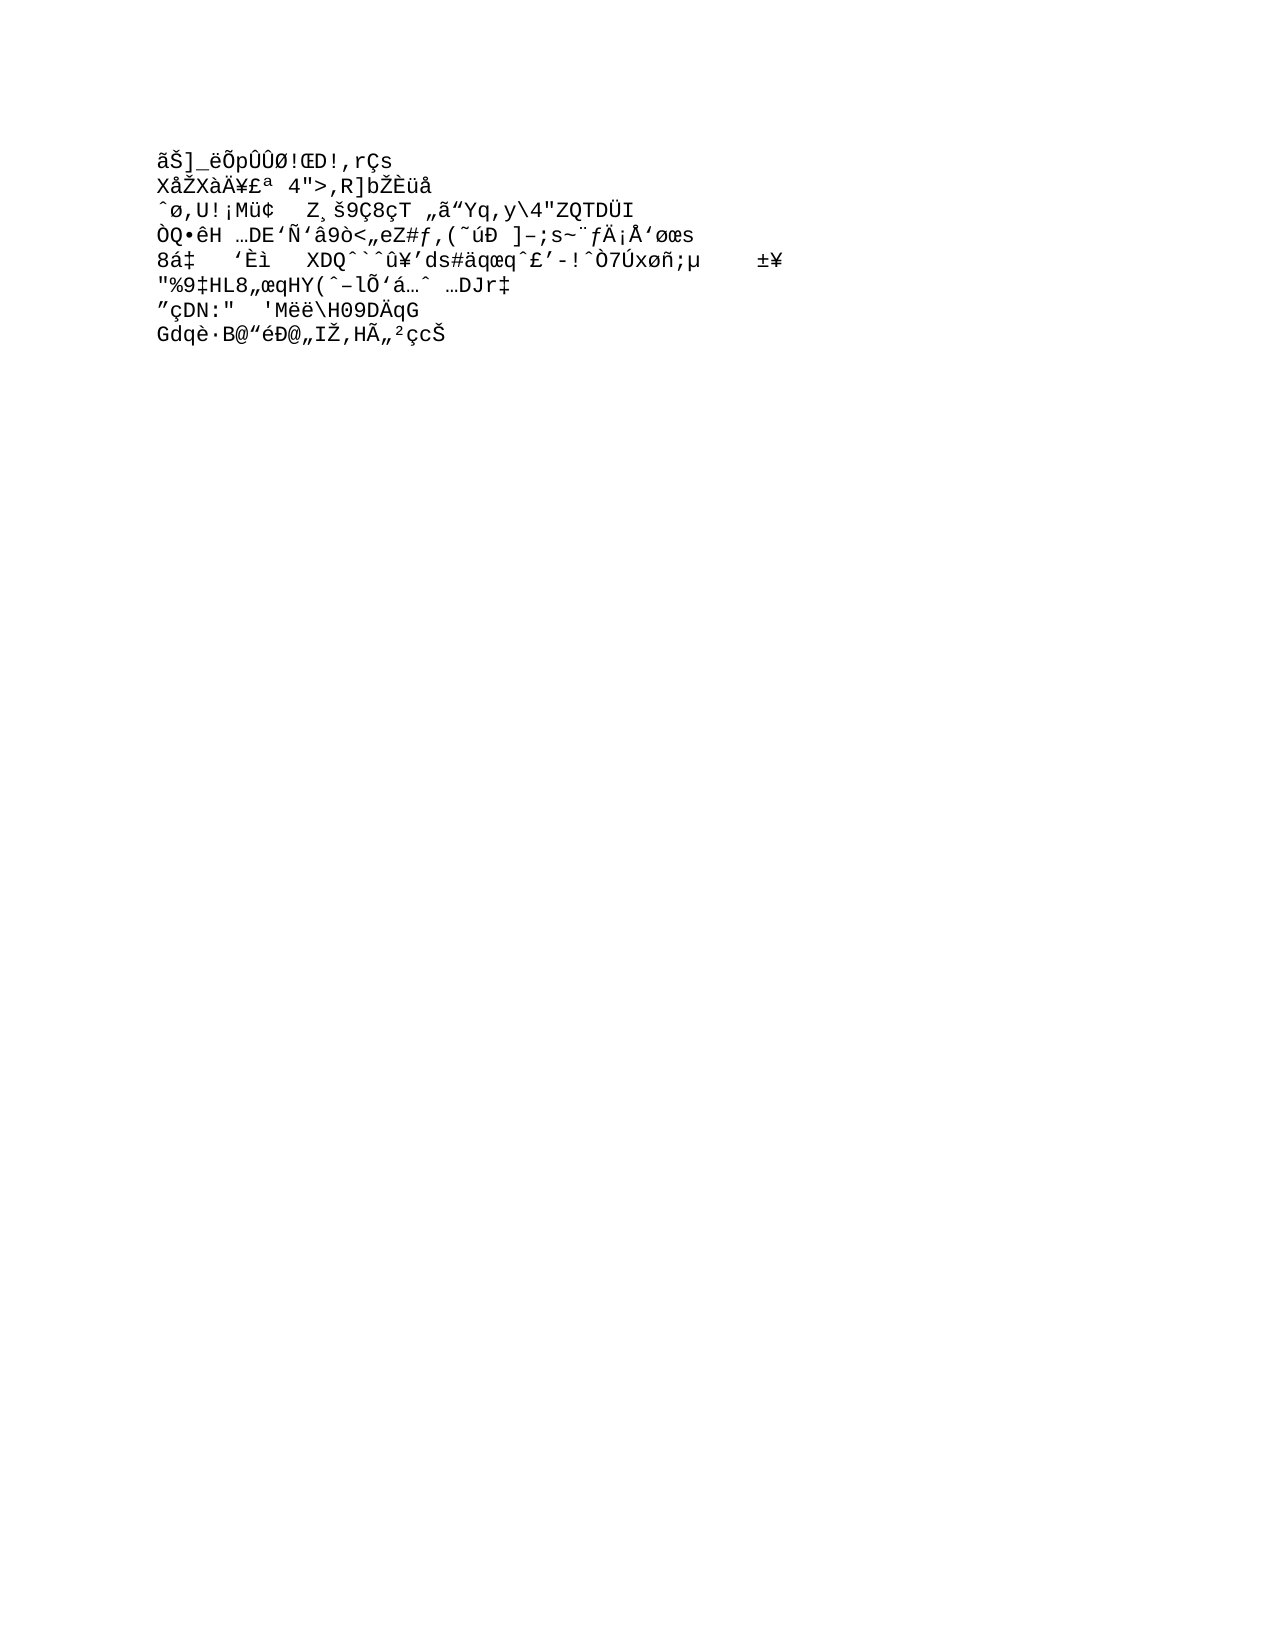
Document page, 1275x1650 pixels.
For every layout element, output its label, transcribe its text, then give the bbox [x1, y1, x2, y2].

text 8á‡ ‘Èì XDQˆ`ˆû¥’ds#äqœqˆ£’‑!ˆÒ7Úxøñ;µ ±¥ [156, 249, 1118, 274]
text XåŽXàÄ¥£ª 4">‚R]bŽÈüå [156, 175, 1118, 199]
text ãŠ]_ëÕpÛÛØ!ŒD!,rÇs [156, 150, 1118, 175]
text "%9‡HL8„œqHY(ˆ–lÕ‘á…ˆ …DJr‡ [156, 274, 1118, 299]
text ”çDN:" 'Mëë\H09DÄqG [156, 299, 1118, 323]
text Gdqè·B@“éÐ@„IŽ‚HÃ„²çcŠ [156, 323, 1118, 348]
text ˆø,U!¡Mü¢ Z¸š9Ç8çT „ã“Yq,y\4"ZQTDÜI ÒQ•êH …DE‘Ñ‘â9ò<„eZ#ƒ‚(˜úÐ ]–;s~¨ƒÄ¡Å‘øœs [156, 199, 1118, 249]
